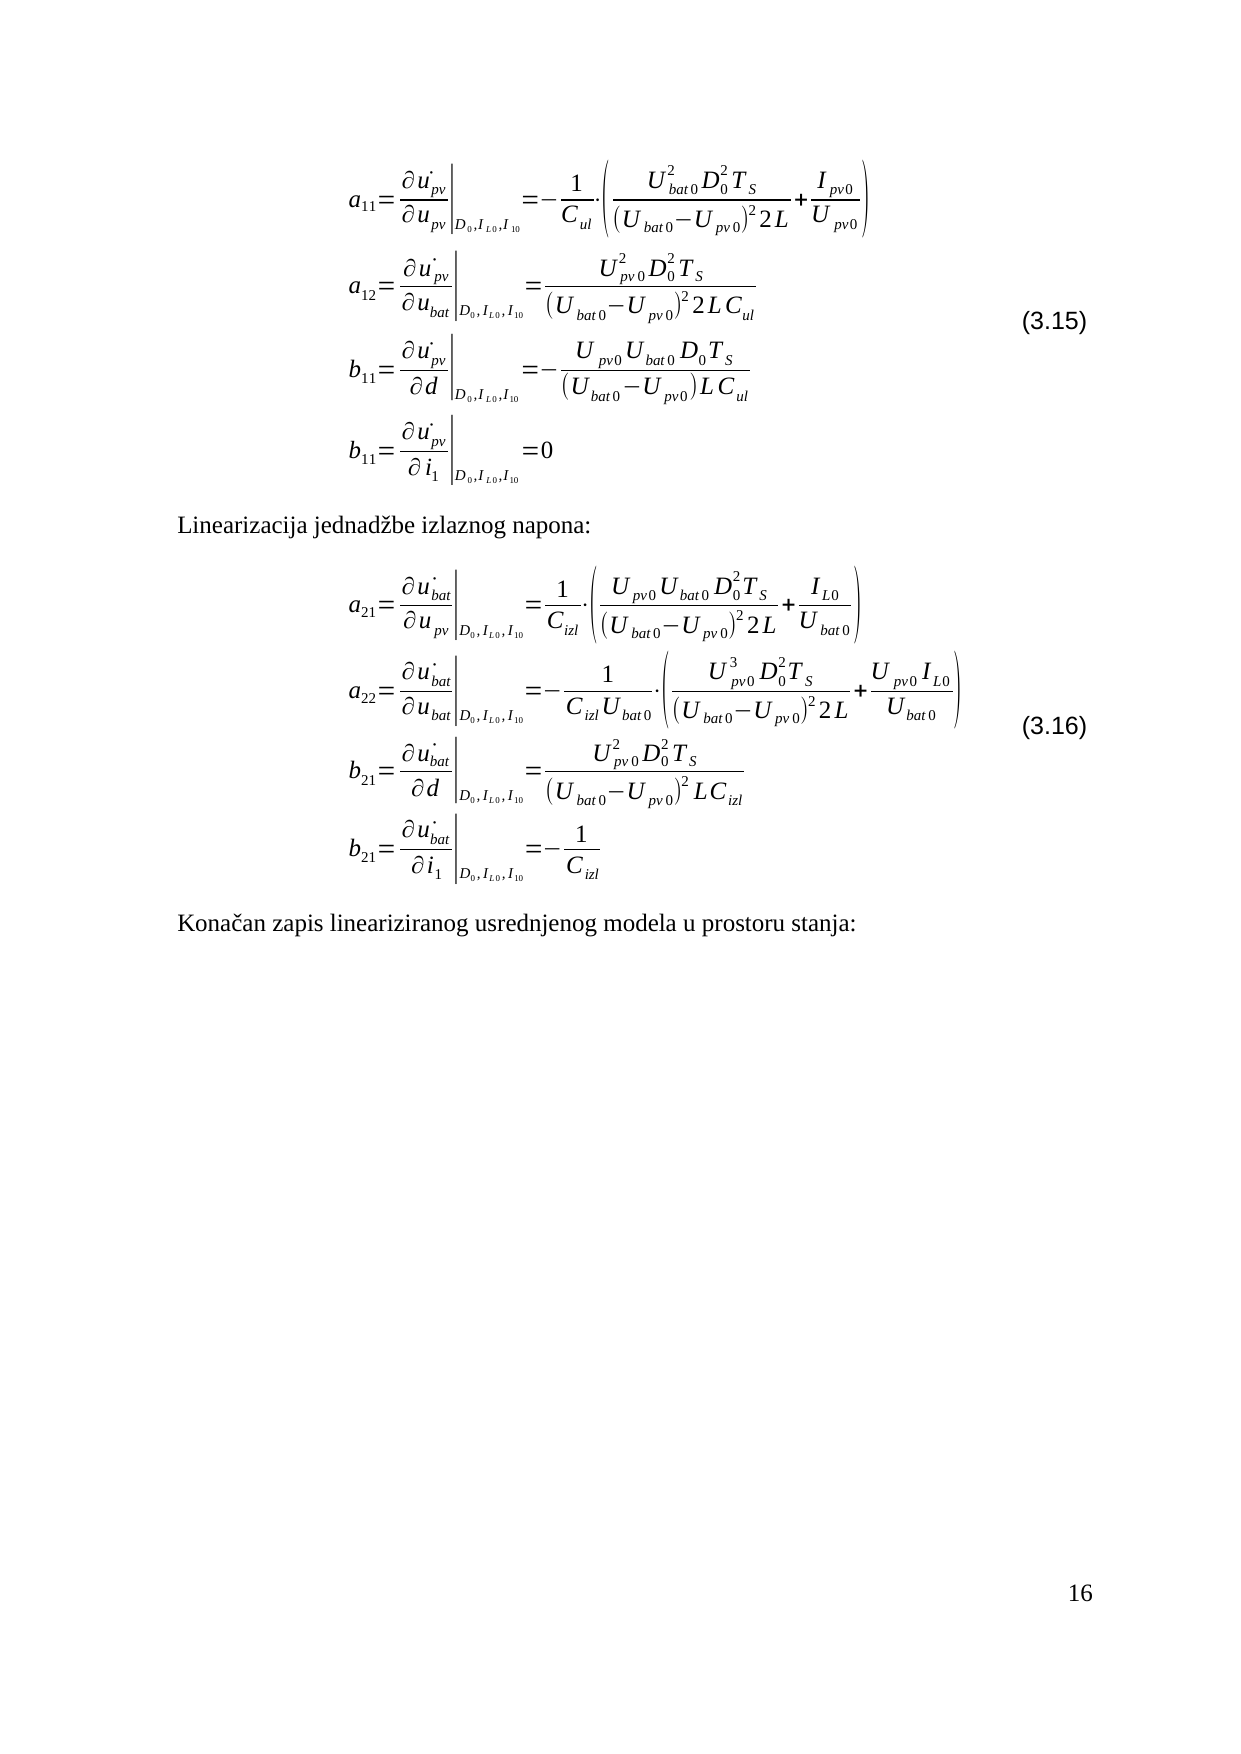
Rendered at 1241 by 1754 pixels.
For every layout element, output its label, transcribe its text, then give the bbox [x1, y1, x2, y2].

table_header [177, 559, 991, 896]
text Konačan zapis lineariziranog usrednjenog modela u prostoru stanja: [177, 908, 1093, 937]
table_header (3.16) [991, 559, 1093, 896]
table_header (3.15) [991, 147, 1093, 498]
text Linearizacija jednadžbe izlaznog napona: [177, 510, 1093, 538]
table_header [177, 147, 991, 498]
